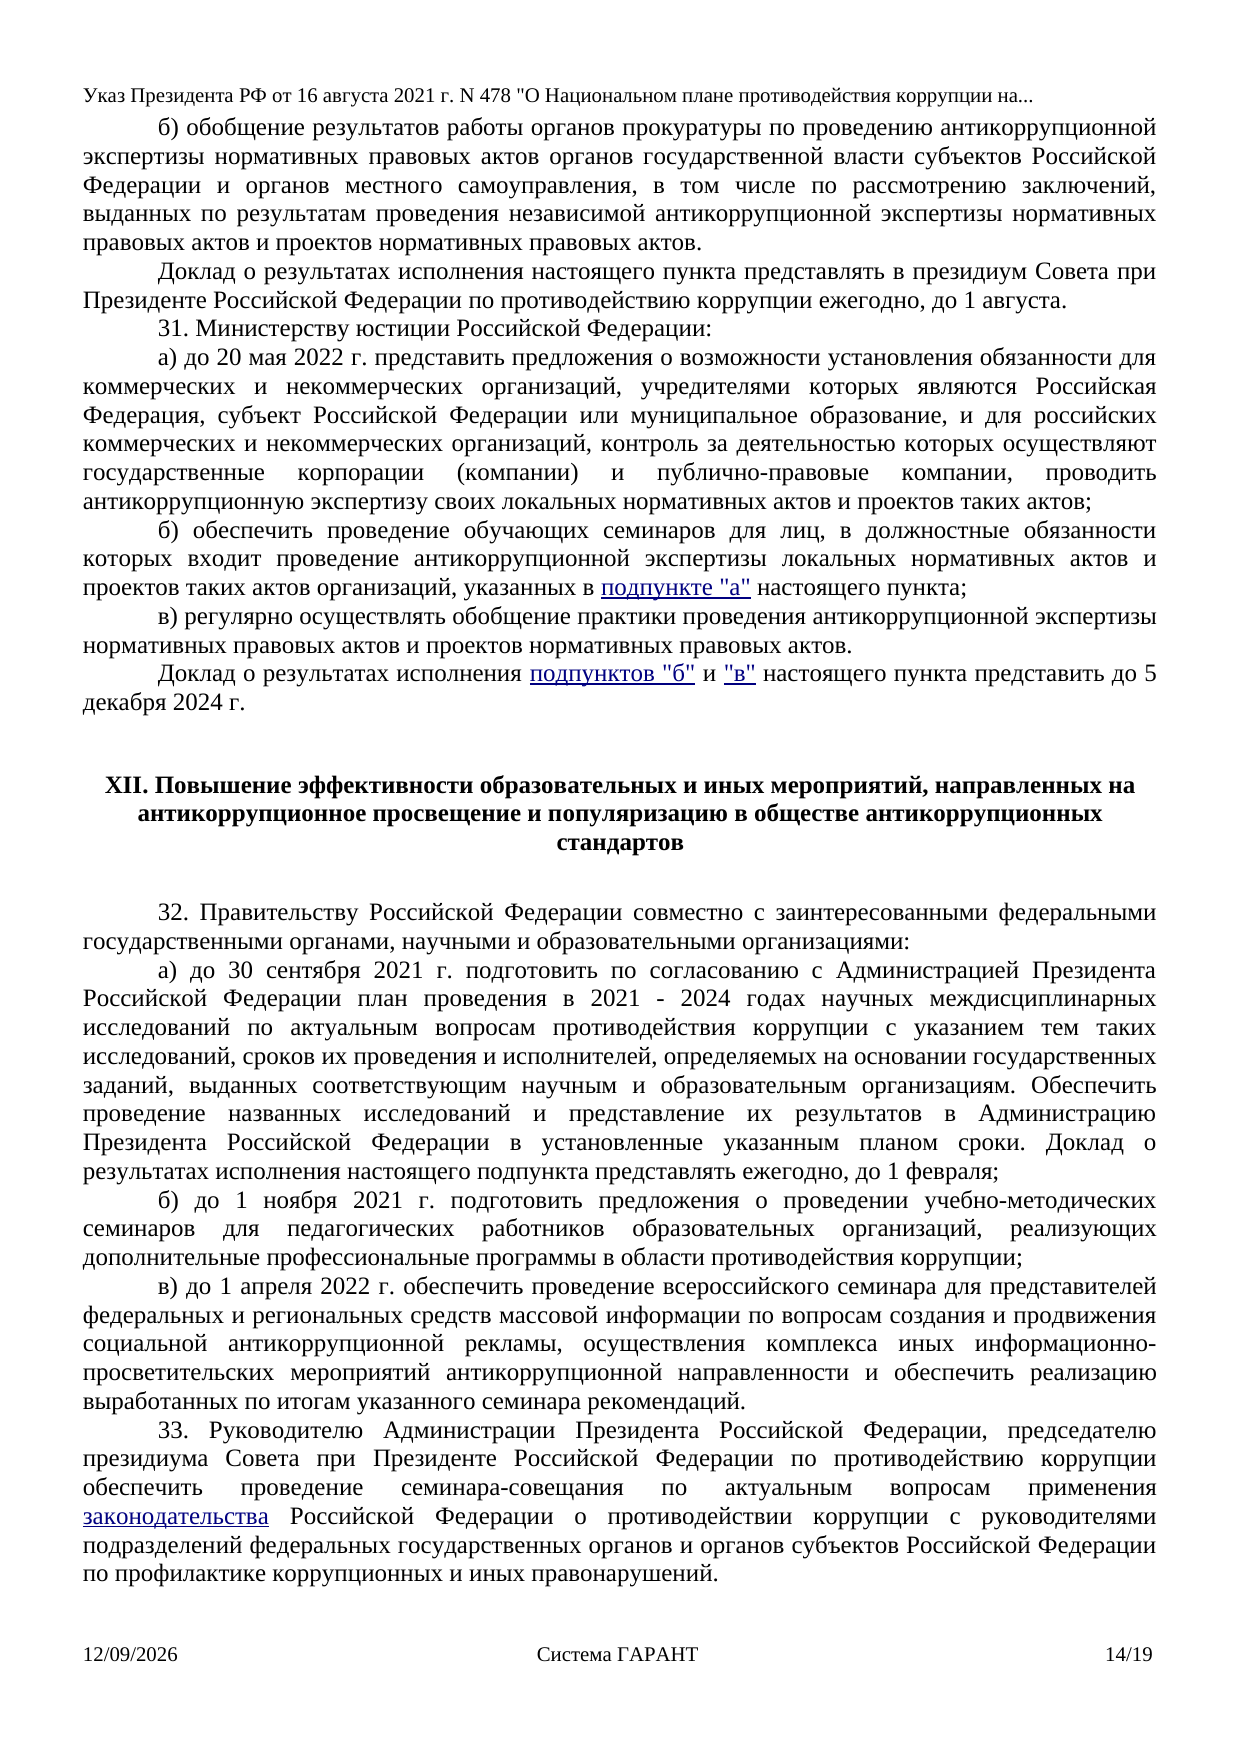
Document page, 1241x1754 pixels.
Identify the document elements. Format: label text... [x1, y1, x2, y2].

text а) до 20 мая 2022 г. представить предложения о возможности установления обязанности для коммерческих и некоммерческих организаций, учредителями которых являются Российская Федерация, субъект Российской Федерации или муниципальное образование, и для российских коммерческих и некоммерческих организаций, контроль за деятельностью которых осуществляют государственные корпорации (компании) и публично-правовые компании, проводить антикоррупционную экспертизу своих локальных нормативных актов и проектов таких актов; [83, 342, 1157, 515]
text б) обобщение результатов работы органов прокуратуры по проведению антикоррупционной экспертизы нормативных правовых актов органов государственной власти субъектов Российской Федерации и органов местного самоуправления, в том числе по рассмотрению заключений, выданных по результатам проведения независимой антикоррупционной экспертизы нормативных правовых актов и проектов нормативных правовых актов. [83, 112, 1157, 256]
text Доклад о результатах исполнения подпунктов "б" и "в" настоящего пункта представить до 5 декабря 2024 г. [83, 658, 1157, 716]
text б) до 1 ноября 2021 г. подготовить предложения о проведении учебно-методических семинаров для педагогических работников образовательных организаций, реализующих дополнительные профессиональные программы в области противодействия коррупции; [83, 1185, 1157, 1271]
text 31. Министерству юстиции Российской Федерации: [83, 313, 1157, 342]
text в) до 1 апреля 2022 г. обеспечить проведение всероссийского семинара для представителей федеральных и региональных средств массовой информации по вопросам создания и продвижения социальной антикоррупционной рекламы, осуществления комплекса иных информационно-просветительских мероприятий антикоррупционной направленности и обеспечить реализацию выработанных по итогам указанного семинара рекомендаций. [83, 1271, 1157, 1415]
text 33. Руководителю Администрации Президента Российской Федерации, председателю президиума Совета при Президенте Российской Федерации по противодействию коррупции обеспечить проведение семинара-совещания по актуальным вопросам применения законодательства Российской Федерации о противодействии коррупции с руководителями подразделений федеральных государственных органов и органов субъектов Российской Федерации по профилактике коррупционных и иных правонарушений. [83, 1415, 1157, 1587]
text 32. Правительству Российской Федерации совместно с заинтересованными федеральными государственными органами, научными и образовательными организациями: [83, 897, 1157, 955]
subtitle XII. Повышение эффективности образовательных и иных мероприятий, направленных на антикоррупционное просвещение и популяризацию в обществе антикоррупционных стандартов [83, 770, 1157, 856]
text а) до 30 сентября 2021 г. подготовить по согласованию с Администрацией Президента Российской Федерации план проведения в 2021 - 2024 годах научных междисциплинарных исследований по актуальным вопросам противодействия коррупции с указанием тем таких исследований, сроков их проведения и исполнителей, определяемых на основании государственных заданий, выданных соответствующим научным и образовательным организациям. Обеспечить проведение названных исследований и представление их результатов в Администрацию Президента Российской Федерации в установленные указанным планом сроки. Доклад о результатах исполнения настоящего подпункта представлять ежегодно, до 1 февраля; [83, 955, 1157, 1185]
text б) обеспечить проведение обучающих семинаров для лиц, в должностные обязанности которых входит проведение антикоррупционной экспертизы локальных нормативных актов и проектов таких актов организаций, указанных в подпункте "а" настоящего пункта; [83, 515, 1157, 601]
text в) регулярно осуществлять обобщение практики проведения антикоррупционной экспертизы нормативных правовых актов и проектов нормативных правовых актов. [83, 601, 1157, 658]
text Доклад о результатах исполнения настоящего пункта представлять в президиум Совета при Президенте Российской Федерации по противодействию коррупции ежегодно, до 1 августа. [83, 256, 1157, 313]
